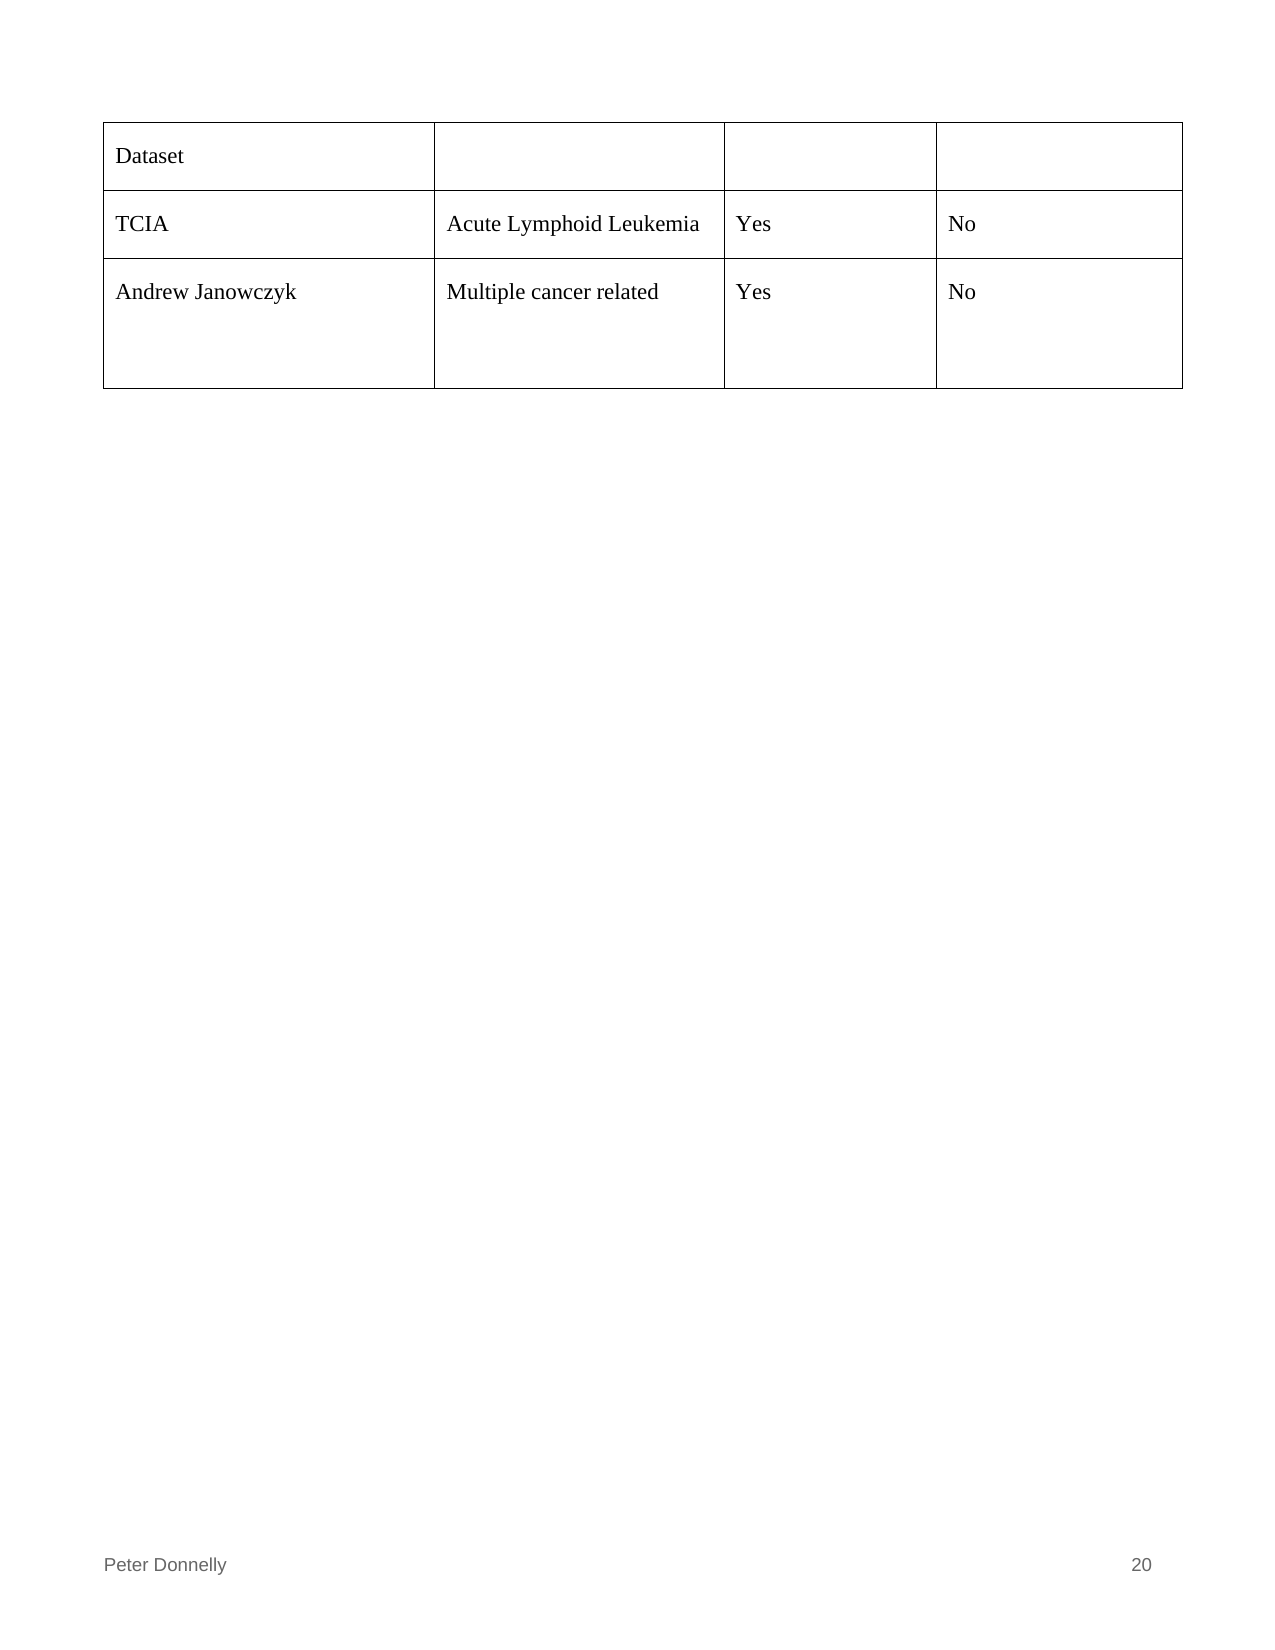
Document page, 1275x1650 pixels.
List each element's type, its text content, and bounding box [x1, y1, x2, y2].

table_cell Dataset [104, 123, 434, 189]
table_cell Multiple cancer related [435, 259, 724, 388]
table_cell [937, 123, 1182, 189]
table_cell Yes [725, 259, 936, 388]
table_cell Acute Lymphoid Leukemia [435, 191, 724, 257]
table_cell Andrew Janowczyk [104, 259, 434, 388]
table_cell [435, 123, 724, 189]
table_cell [725, 123, 936, 189]
table_cell No [937, 259, 1182, 388]
table_cell TCIA [104, 191, 434, 257]
table_cell No [937, 191, 1182, 257]
table_cell Yes [725, 191, 936, 257]
